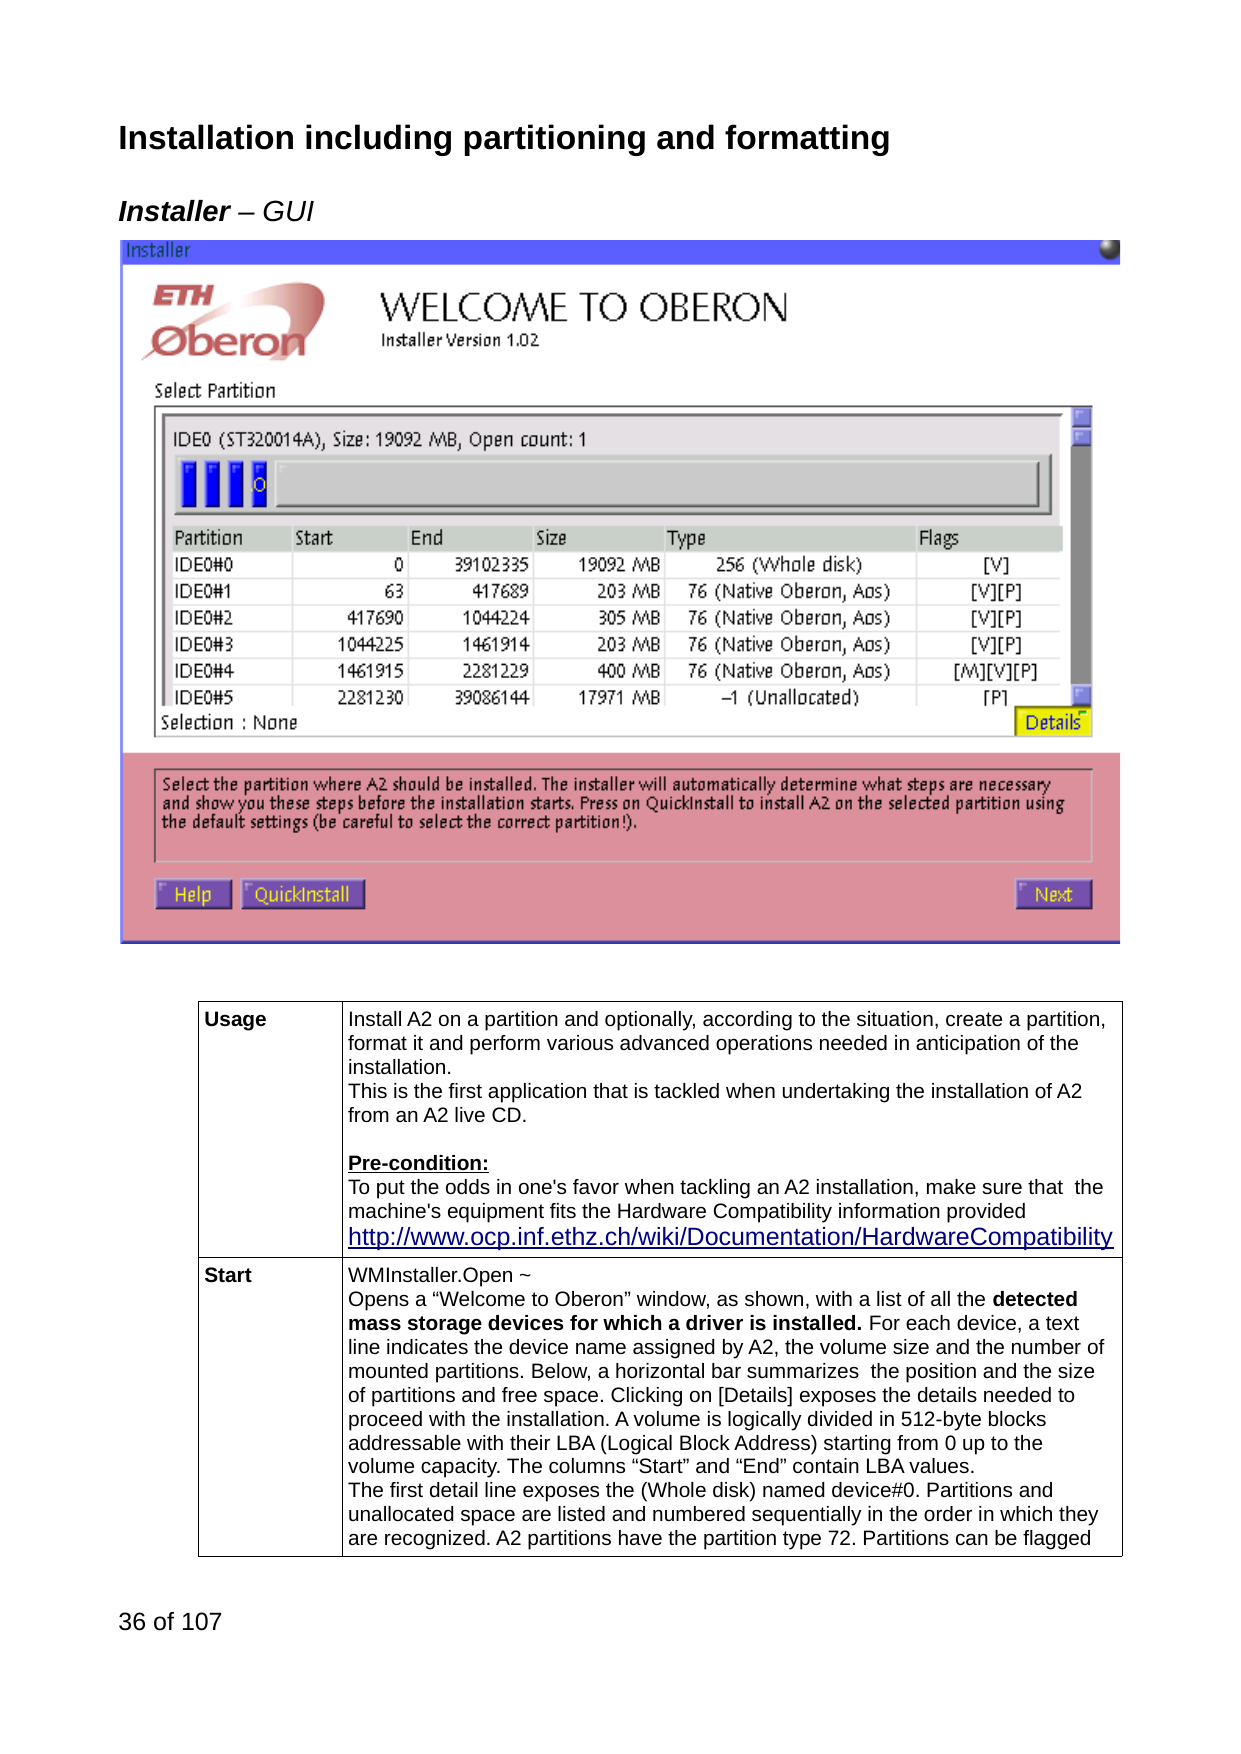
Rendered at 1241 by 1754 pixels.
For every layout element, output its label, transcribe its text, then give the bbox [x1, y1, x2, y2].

picture [120, 240, 1121, 944]
table_cell WMInstaller.Open ~ Opens a “Welcome to Oberon” window, as shown, with a list of all the detected mass storage devices for which a driver is installed. For each device, a text line indicates the device name assigned by A2, the volume size and the number of mounted partitions. Below, a horizontal bar summarizes the position and the size of partitions and free space. Clicking on [Details] exposes the details needed to proceed with the installation. A volume is logically divided in 512-byte blocks addressable with their LBA (Logical Block Address) starting from 0 up to the volume capacity. The columns “Start” and “End” contain LBA values. The first detail line exposes the (Whole disk) named device#0. Partitions and unallocated space are listed and numbered sequentially in the order in which they are recognized. A2 partitions have the partition type 72. Partitions can be flagged [343, 1258, 1122, 1556]
table_header Usage [199, 1002, 342, 1257]
subtitle Installation including partitioning and formatting [118, 118, 1122, 157]
table_cell Start [199, 1258, 342, 1556]
table_header Install A2 on a partition and optionally, according to the situation, create a partition, format it and perform various advanced operations needed in anticipation of the installation. This is the first application that is tackled when undertaking the installation of A2 from an A2 live CD. Pre-condition: To put the odds in one's favor when tackling an A2 installation, make sure that the machine's equipment fits the Hardware Compatibility information provided http://www.ocp.inf.ethz.ch/wiki/Documentation/HardwareCompatibility [343, 1002, 1122, 1257]
subtitle Installer – GUI [118, 194, 1122, 228]
